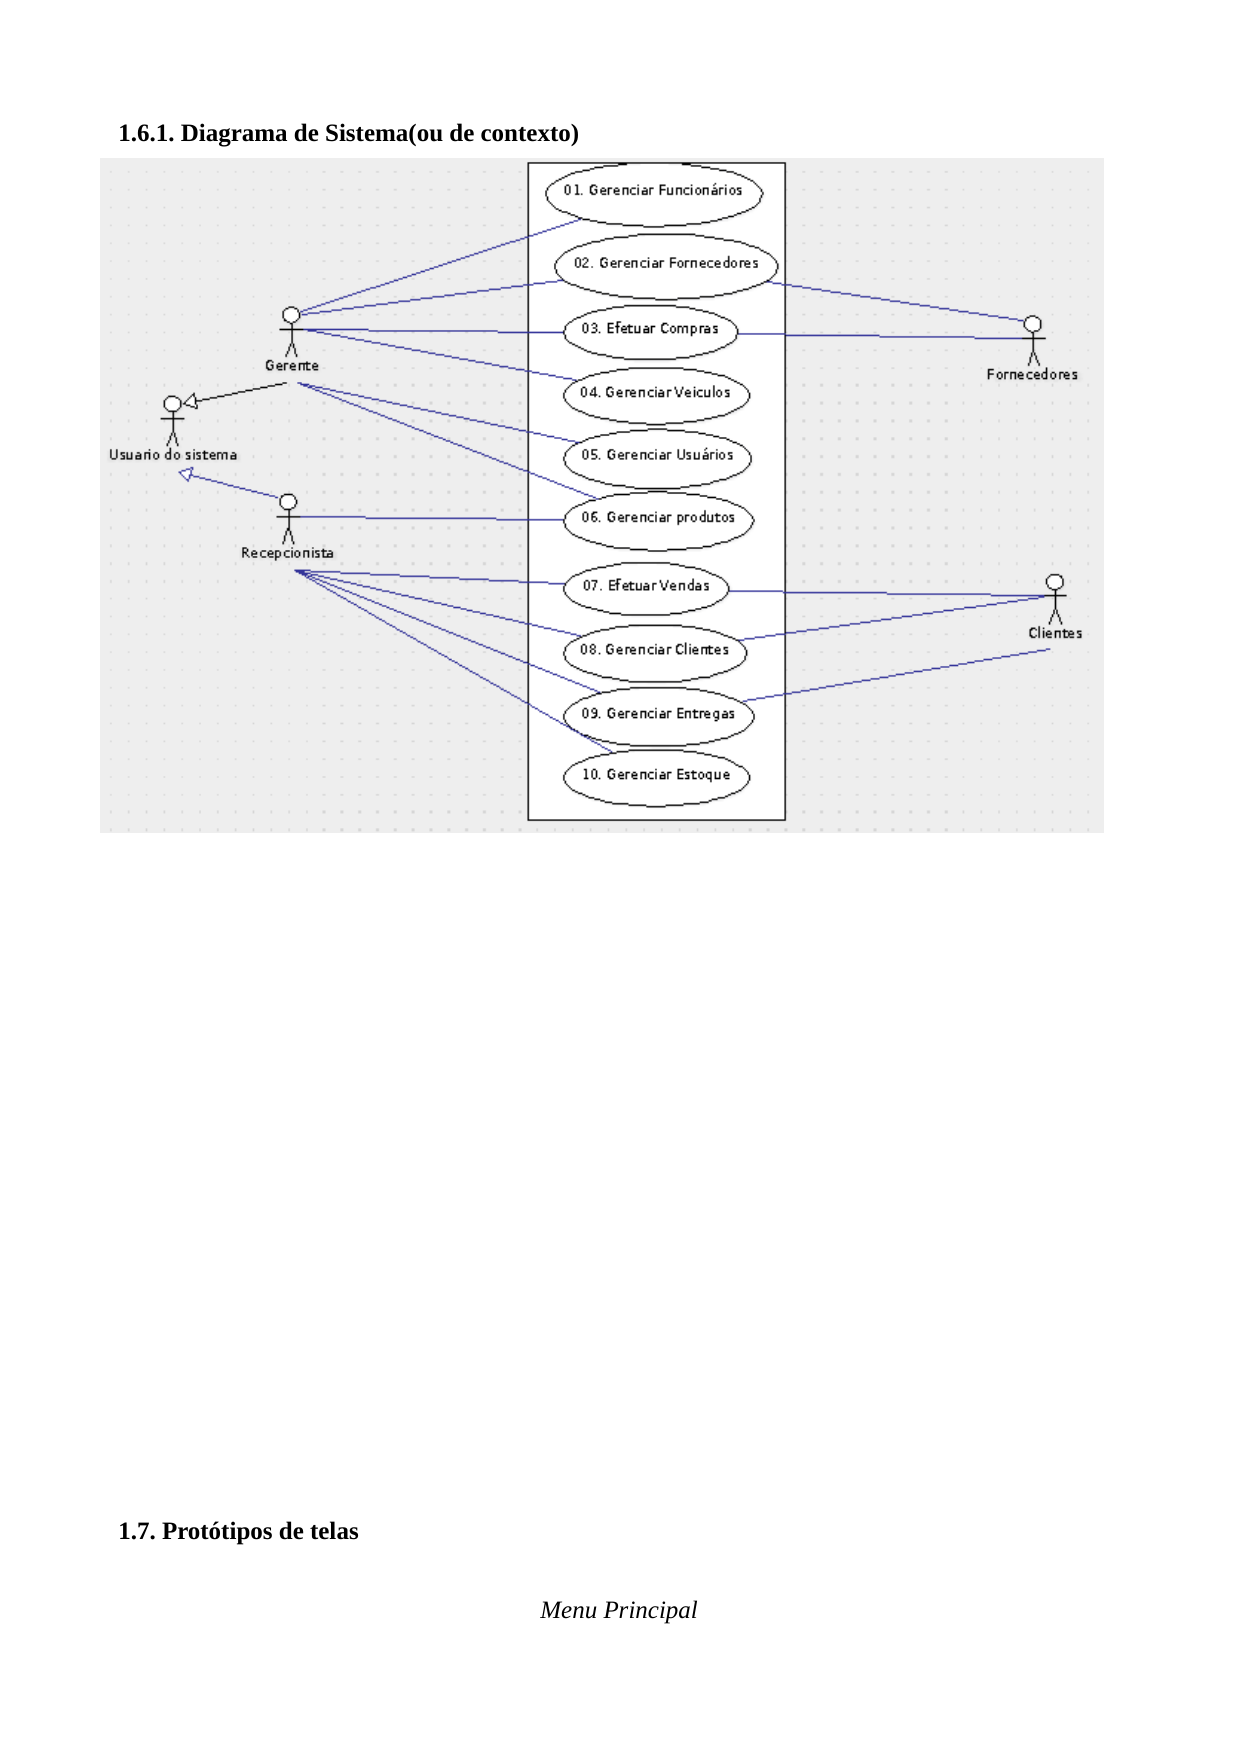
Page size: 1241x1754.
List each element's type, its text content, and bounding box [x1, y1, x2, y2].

picture [100, 158, 1104, 833]
text Menu Principal [118, 1595, 1122, 1624]
text 1.6.1. Diagrama de Sistema(ou de contexto) [118, 118, 1122, 147]
text 1.7. Protótipos de telas [118, 1516, 1122, 1545]
